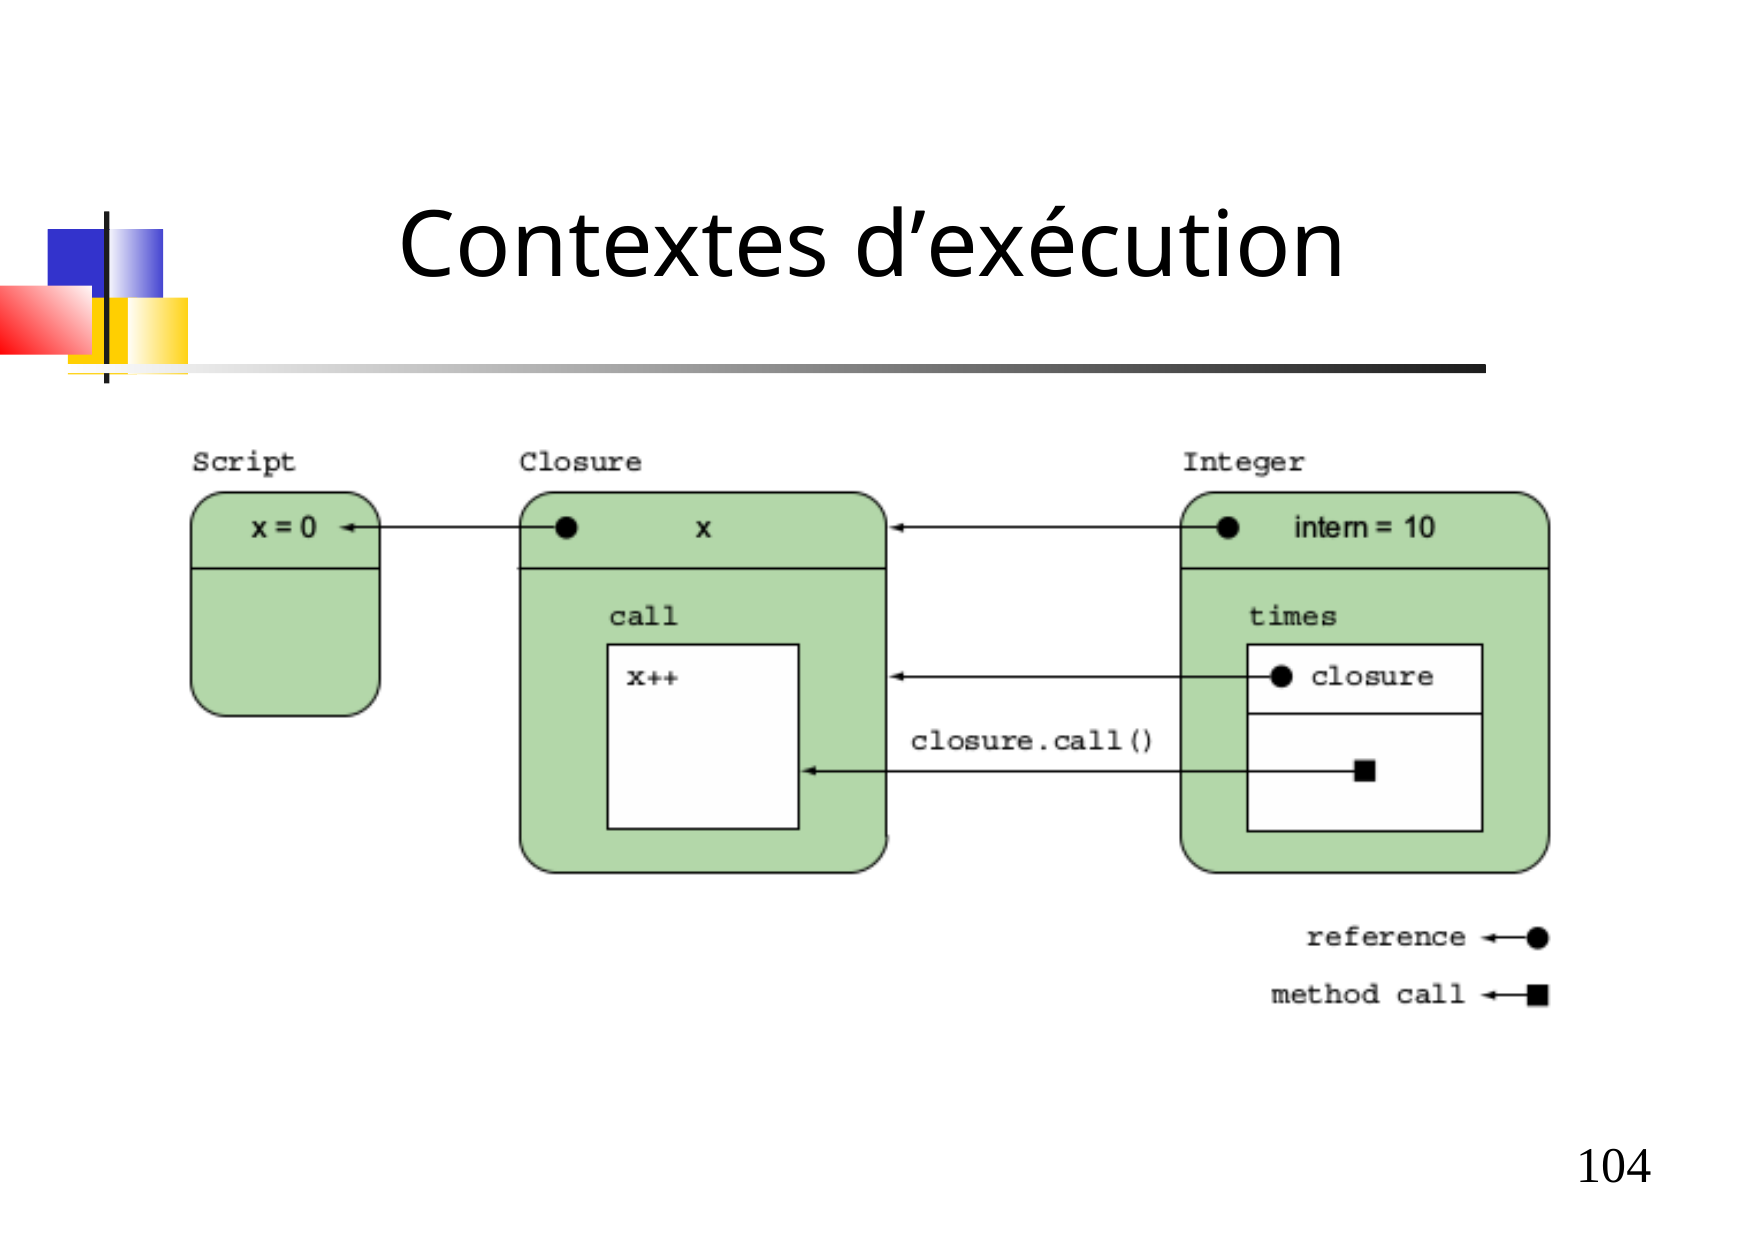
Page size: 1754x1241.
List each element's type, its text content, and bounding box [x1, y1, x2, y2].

title Contextes d’exécution [179, 139, 1567, 351]
picture [179, 432, 1567, 1029]
